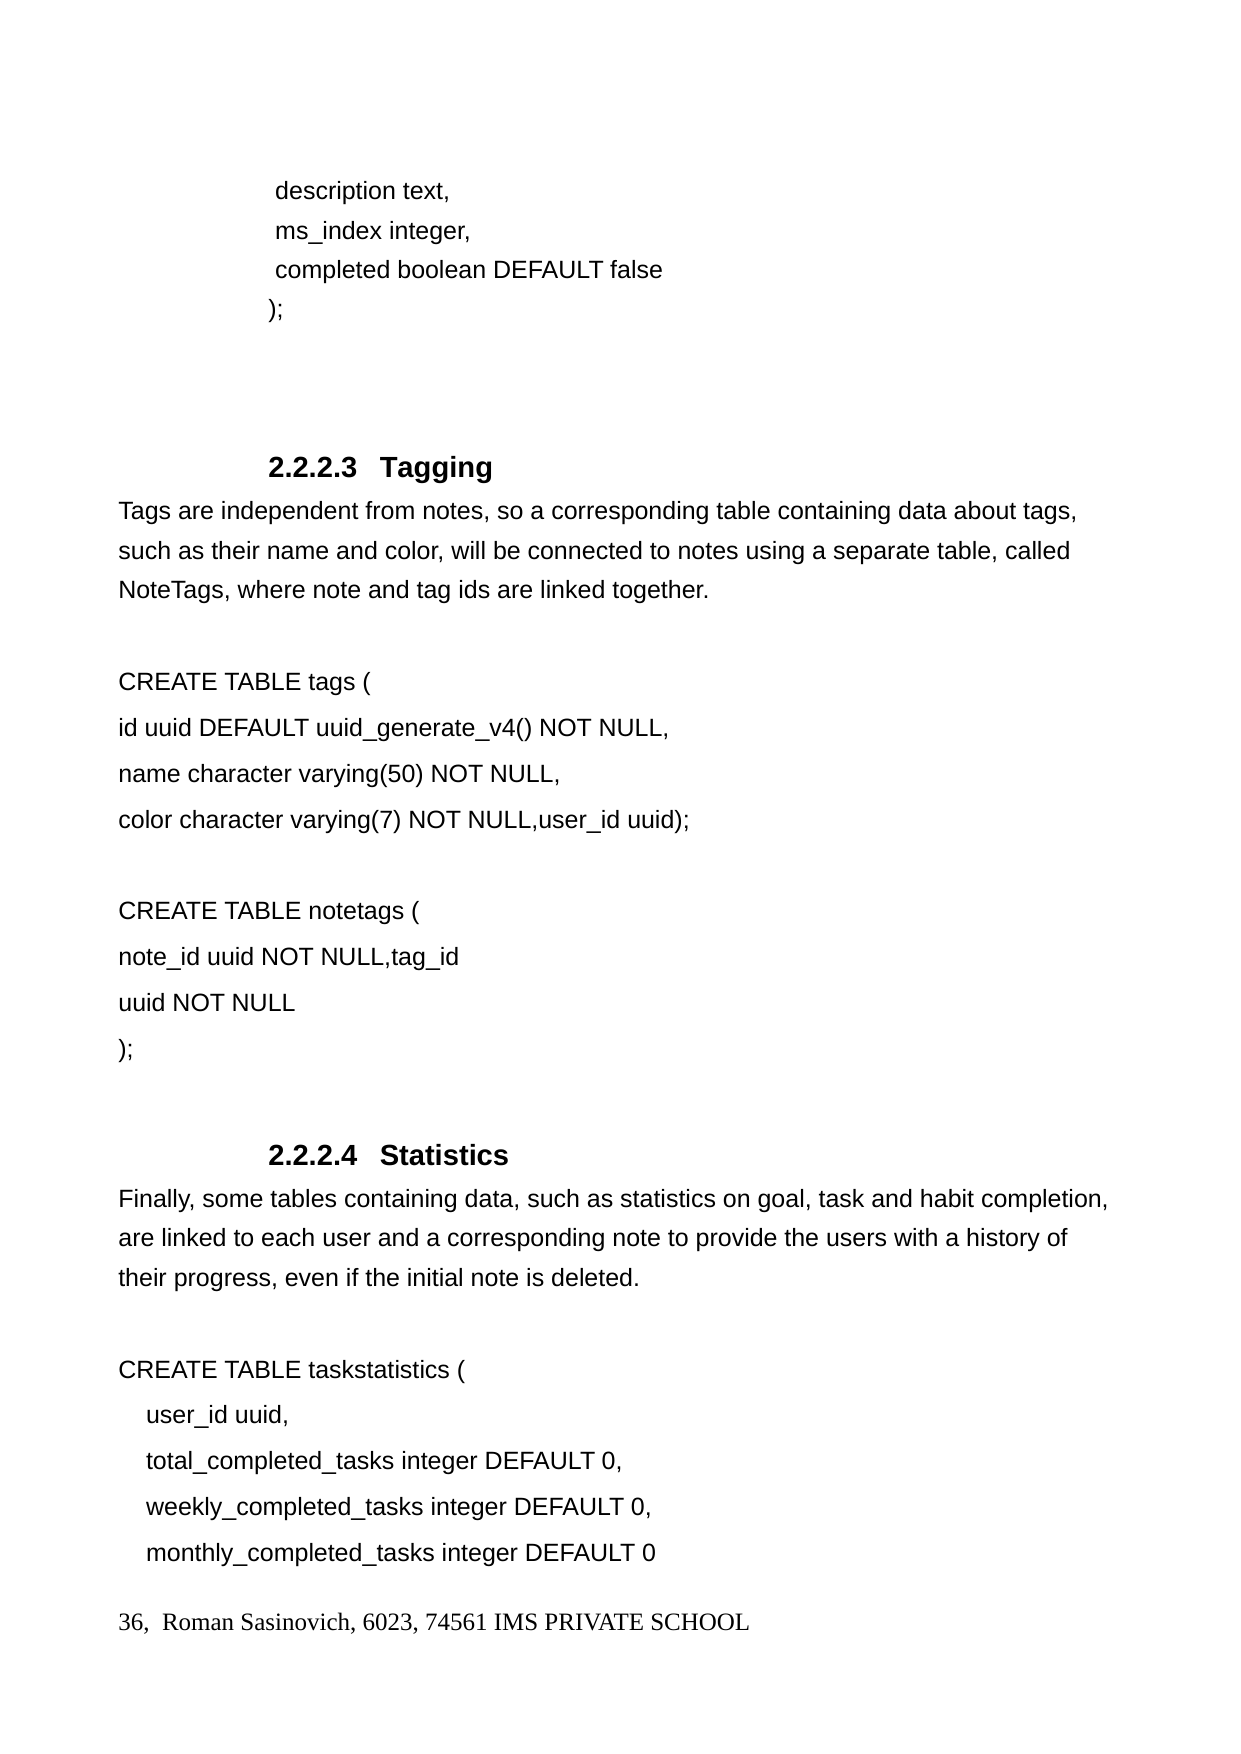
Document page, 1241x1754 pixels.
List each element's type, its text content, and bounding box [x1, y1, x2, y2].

list name character varying(50) NOT NULL, [118, 759, 1122, 787]
list note_id uuid NOT NULL,tag_id [118, 942, 1122, 971]
list Finally, some tables containing data, such as statistics on goal, task and habit completion, are linked to each user and a corresponding note to provide the users with a history of their progress, even if the initial note is deleted. [118, 1184, 1122, 1292]
list CREATE TABLE notetags ( [118, 896, 1122, 925]
subtitle Tagging [268, 450, 1122, 484]
subtitle Statistics [268, 1138, 1122, 1171]
list id uuid DEFAULT uuid_generate_v4() NOT NULL, [118, 713, 1122, 742]
text total_completed_tasks integer DEFAULT 0, [118, 1446, 1122, 1475]
text monthly_completed_tasks integer DEFAULT 0 [118, 1538, 1122, 1567]
text description text, ms_index integer, completed boolean DEFAULT false ); [268, 176, 1122, 323]
text user_id uuid, [118, 1400, 1122, 1429]
text weekly_completed_tasks integer DEFAULT 0, [118, 1492, 1122, 1521]
list CREATE TABLE tags ( [118, 667, 1122, 696]
list uuid NOT NULL [118, 988, 1122, 1017]
list color character varying(7) NOT NULL,user_id uuid); [118, 804, 1122, 833]
list ); [118, 1034, 1122, 1062]
list Tags are independent from notes, so a corresponding table containing data about tags, such as their name and color, will be connected to notes using a separate table, called NoteTags, where note and tag ids are linked together. [118, 496, 1122, 604]
text CREATE TABLE taskstatistics ( [118, 1354, 1122, 1383]
